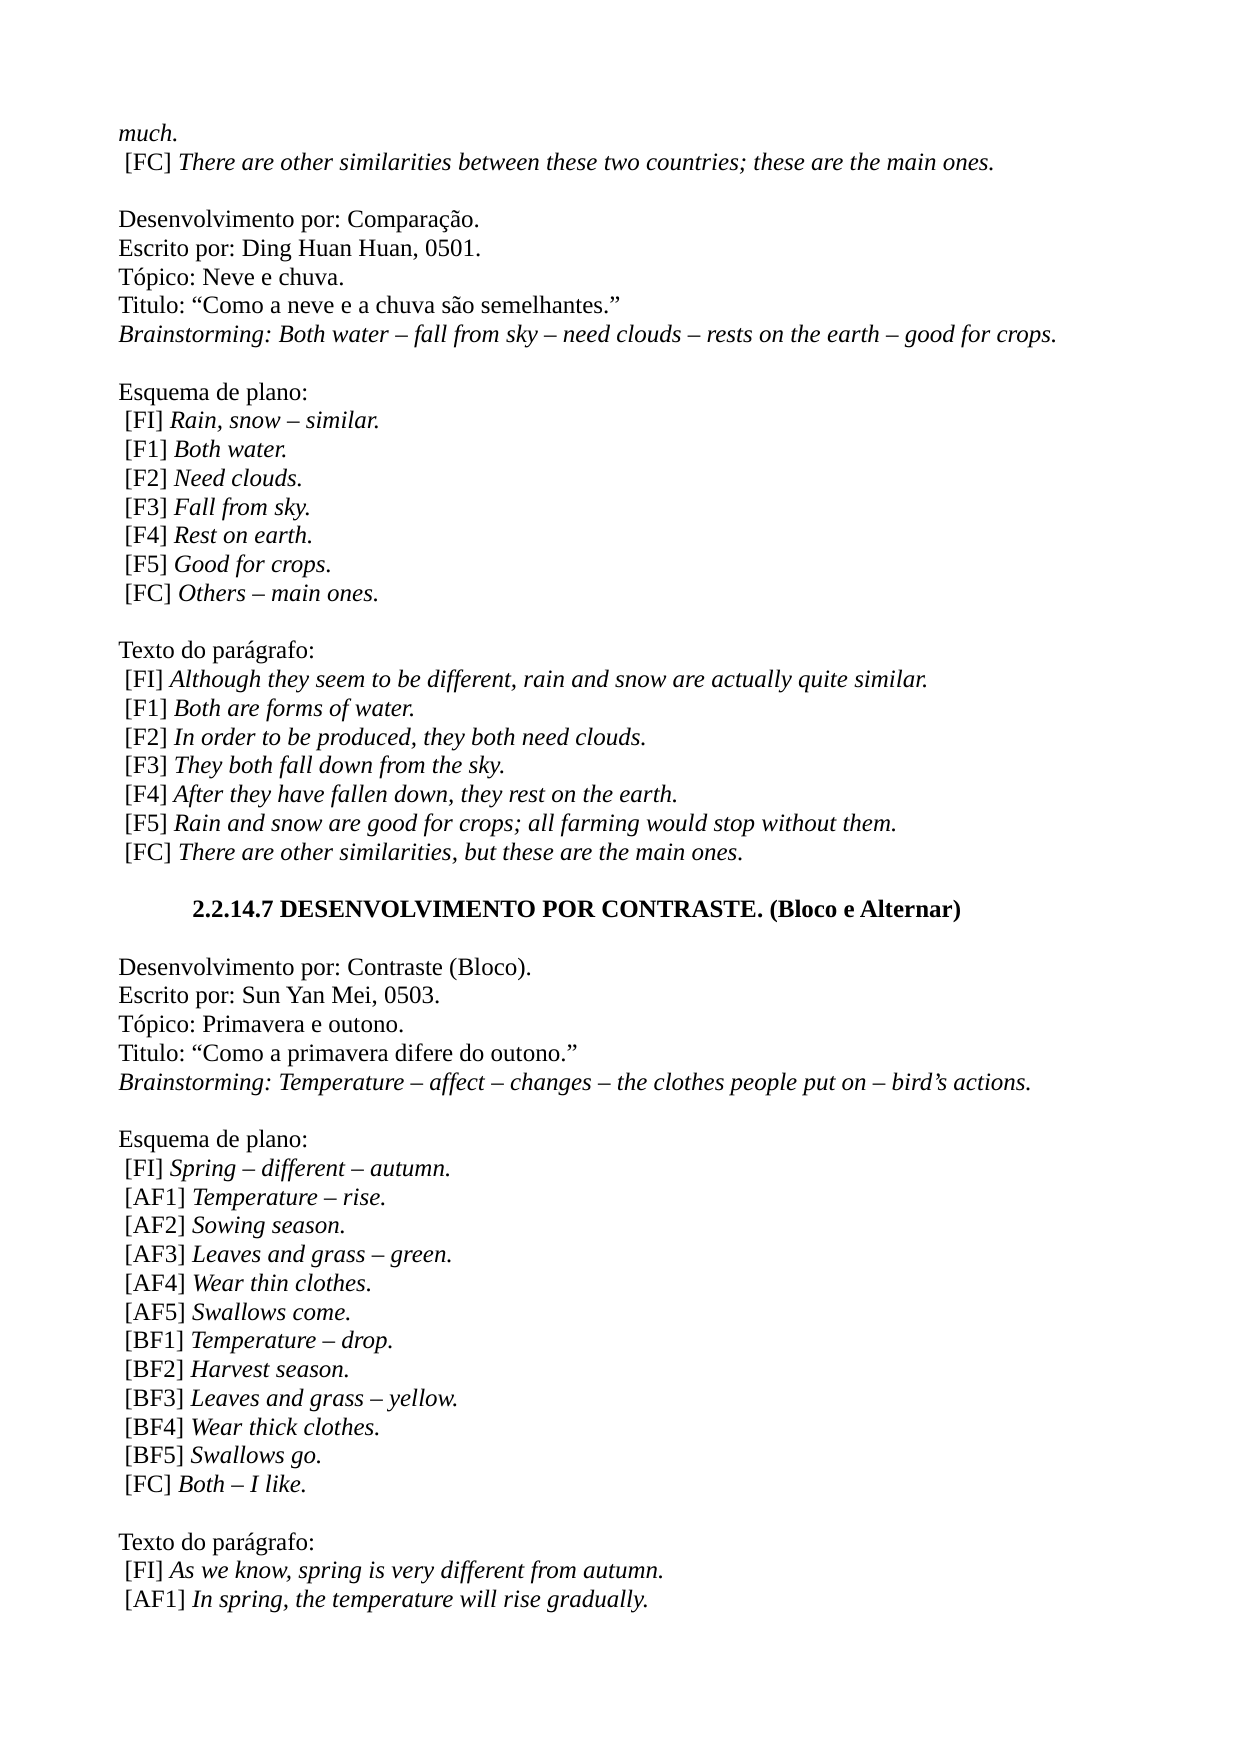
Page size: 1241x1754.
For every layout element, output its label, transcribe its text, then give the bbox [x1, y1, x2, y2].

text Texto do parágrafo: [FI] As we know, spring is very different from autumn. [AF1] In spring, the temperature will rise gradually. [118, 1527, 1122, 1613]
text Texto do parágrafo: [FI] Although they seem to be different, rain and snow are actually quite similar. [F1] Both are forms of water. [F2] In order to be produced, they both need clouds. [F3] They both fall down from the sky. [F4] After they have fallen down, they rest on the earth. [F5] Rain and snow are good for crops; all farming would stop without them. [FC] There are other similarities, but these are the main ones. [118, 636, 1122, 866]
text much. [FC] There are other similarities between these two countries; these are the main ones. Desenvolvimento por: Comparação. Escrito por: Ding Huan Huan, 0501. Tópico: Neve e chuva. Titulo: “Como a neve e a chuva são semelhantes.” Brainstorming: Both water – fall from sky – need clouds – rests on the earth – good for crops. [118, 118, 1122, 377]
text Esquema de plano: [FI] Spring – different – autumn. [AF1] Temperature – rise. [AF2] Sowing season. [AF3] Leaves and grass – green. [AF4] Wear thin clothes. [AF5] Swallows come. [BF1] Temperature – drop. [BF2] Harvest season. [BF3] Leaves and grass – yellow. [BF4] Wear thick clothes. [BF5] Swallows go. [FC] Both – I like. [118, 1124, 1122, 1527]
text Esquema de plano: [FI] Rain, snow – similar. [F1] Both water. [F2] Need clouds. [F3] Fall from sky. [F4] Rest on earth. [F5] Good for crops. [FC] Others – main ones. [118, 377, 1122, 636]
text 2.2.14.7 DESENVOLVIMENTO POR CONTRASTE. (Bloco e Alternar) [118, 894, 1122, 923]
text Desenvolvimento por: Contraste (Bloco). Escrito por: Sun Yan Mei, 0503. Tópico: Primavera e outono. Titulo: “Como a primavera difere do outono.” Brainstorming: Temperature – affect – changes – the clothes people put on – bird’s actions. [118, 923, 1122, 1124]
